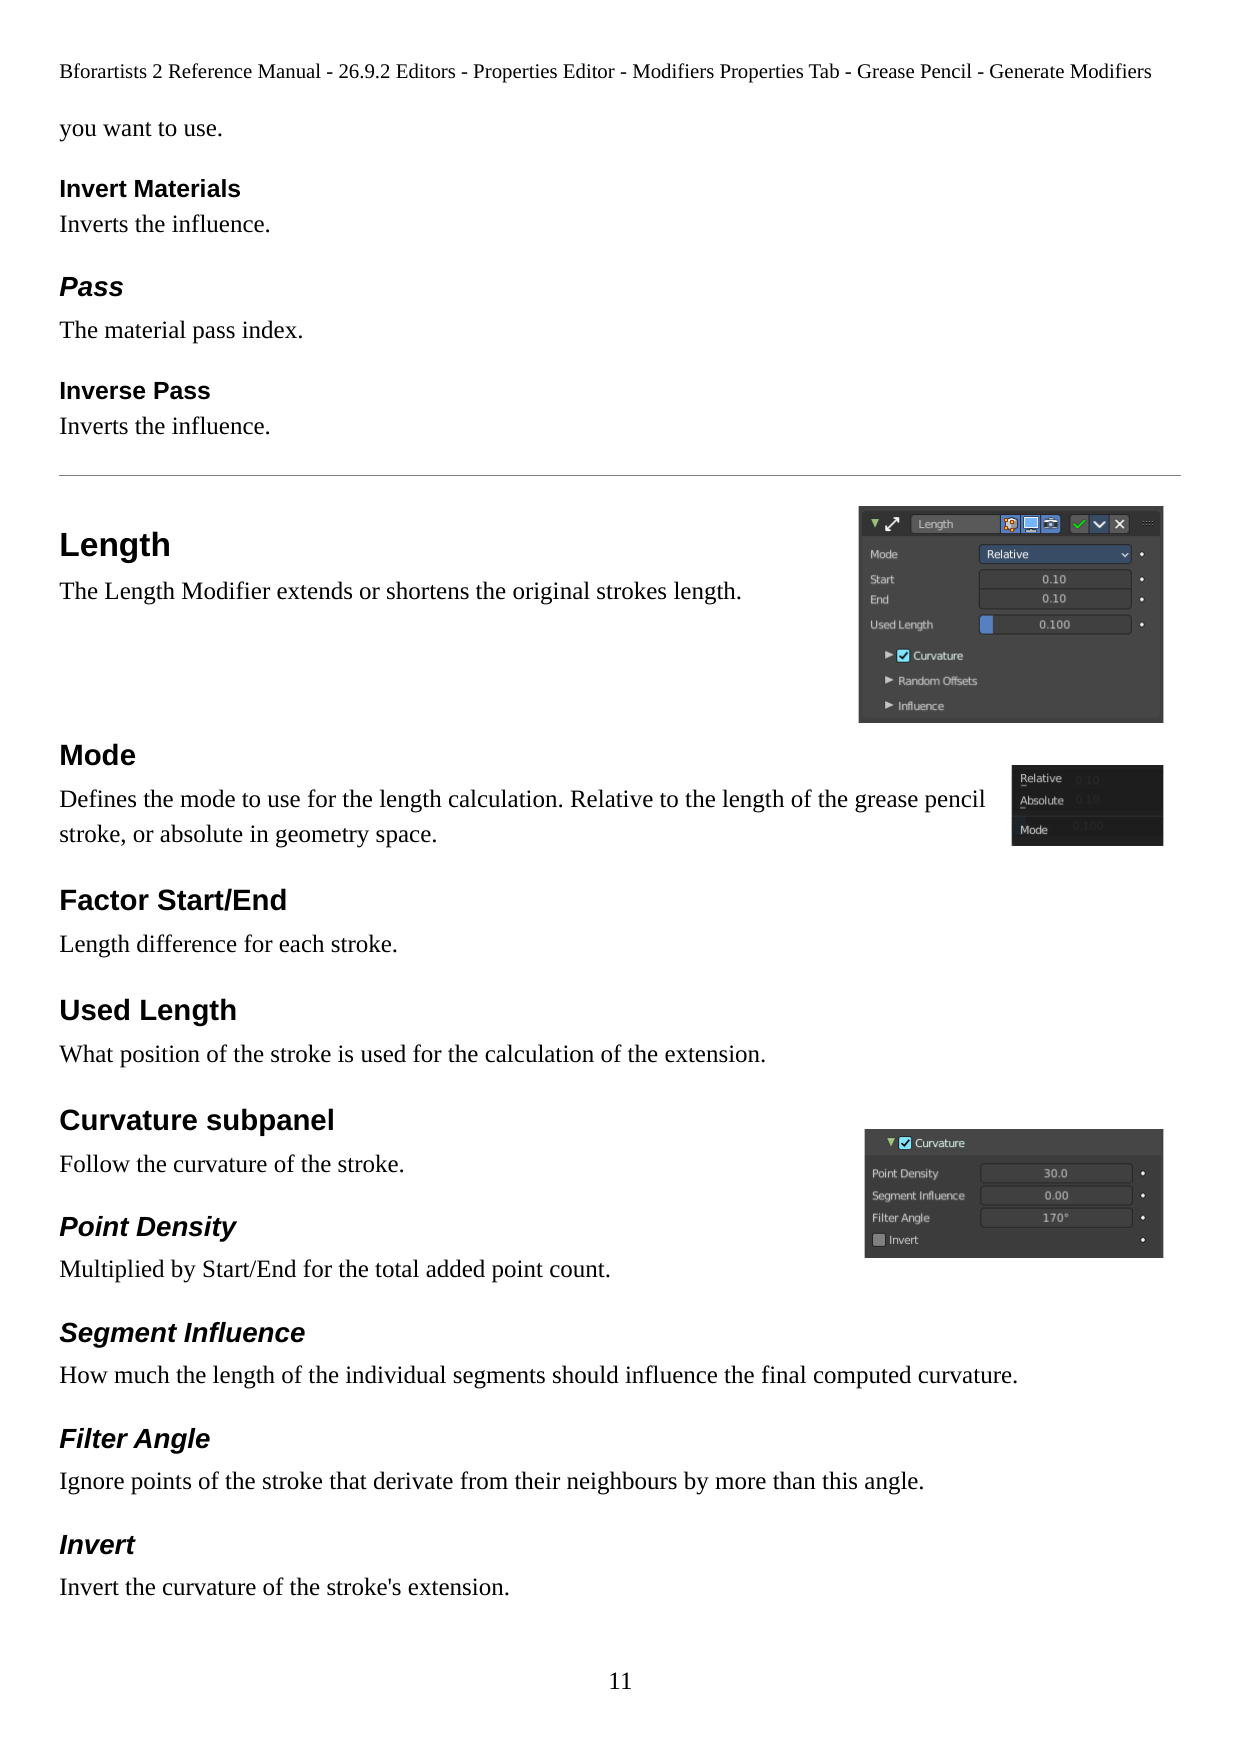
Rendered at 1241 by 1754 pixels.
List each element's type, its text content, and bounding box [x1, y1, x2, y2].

text Invert the curvature of the stroke's extension. [59, 1572, 1181, 1601]
subtitle Length [59, 525, 858, 564]
text Ignore points of the stroke that derivate from their neighbours by more than this angle. [59, 1466, 1181, 1495]
subtitle Pass [59, 271, 1181, 302]
text Inverts the influence. [59, 411, 1181, 440]
text What position of the stroke is used for the calculation of the extension. [59, 1039, 1181, 1067]
subtitle Factor Start/End [59, 883, 1181, 916]
picture [858, 506, 1164, 723]
picture [1011, 765, 1164, 846]
subtitle Filter Angle [59, 1422, 1181, 1454]
text Inverts the influence. [59, 209, 1181, 238]
subtitle Invert Materials [59, 174, 1181, 203]
subtitle Segment Influence [59, 1316, 1181, 1348]
text How much the length of the individual segments should influence the final computed curvature. [59, 1361, 1181, 1389]
text Follow the curvature of the stroke. [59, 1149, 864, 1177]
subtitle Curvature subpanel [59, 1102, 1181, 1136]
text Length difference for each stroke. [59, 929, 1181, 958]
text The material pass index. [59, 315, 1181, 344]
picture [864, 1129, 1164, 1258]
subtitle [1164, 525, 1181, 564]
text Defines the mode to use for the length calculation. Relative to the length of the grease pencil stroke, or absolute in geometry space. [59, 784, 1181, 848]
text The Length Modifier extends or shortens the original strokes length. [59, 576, 858, 605]
subtitle Inverse Pass [59, 376, 1181, 405]
text you want to use. [59, 113, 1181, 141]
subtitle Point Density [59, 1210, 864, 1242]
text Multiplied by Start/End for the total added point count. [59, 1254, 1181, 1283]
subtitle Mode [59, 738, 1181, 772]
subtitle [1164, 1210, 1181, 1242]
subtitle Used Length [59, 992, 1181, 1026]
subtitle Invert [59, 1528, 1181, 1560]
